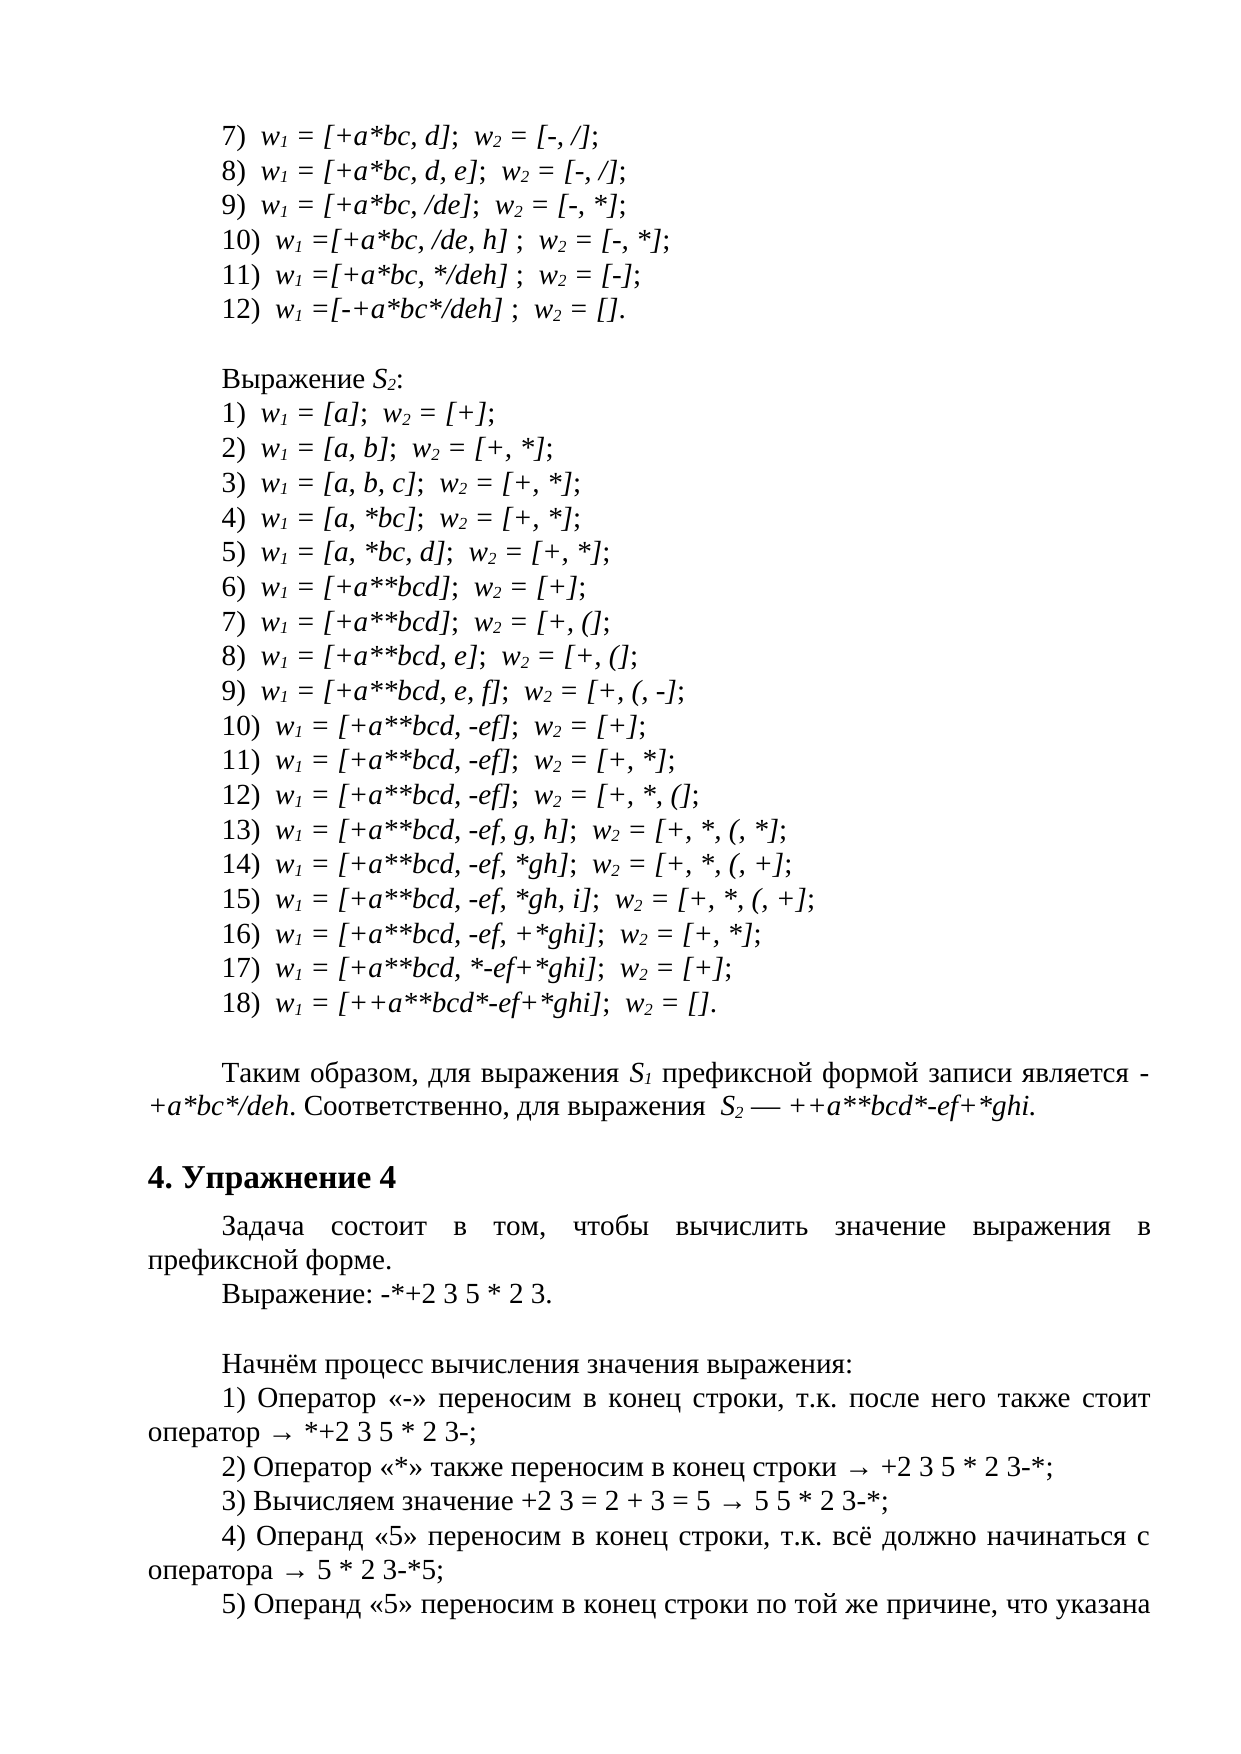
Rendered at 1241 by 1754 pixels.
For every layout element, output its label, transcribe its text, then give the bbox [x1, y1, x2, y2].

text 6) w1 = [+a**bcd]; w2 = [+]; [148, 569, 1152, 603]
text 9) w1 = [+a**bcd, e, f]; w2 = [+, (, -]; [148, 673, 1152, 707]
text 8) w1 = [+a*bc, d, e]; w2 = [-, /]; [148, 153, 1152, 186]
text Задача состоит в том, чтобы вычислить значение выражения в префиксной форме. [148, 1208, 1152, 1275]
text 7) w1 = [+a**bcd]; w2 = [+, (]; [148, 604, 1152, 637]
text 7) w1 = [+a*bc, d]; w2 = [-, /]; [148, 118, 1152, 152]
text 2) w1 = [a, b]; w2 = [+, *]; [148, 430, 1152, 464]
text 12) w1 = [+a**bcd, -ef]; w2 = [+, *, (]; [148, 777, 1152, 811]
text 18) w1 = [++a**bcd*-ef+*ghi]; w2 = []. [148, 985, 1152, 1019]
text 11) w1 =[+a*bc, */deh] ; w2 = [-]; [148, 257, 1152, 290]
text 17) w1 = [+a**bcd, *-ef+*ghi]; w2 = [+]; [148, 951, 1152, 984]
text 13) w1 = [+a**bcd, -ef, g, h]; w2 = [+, *, (, *]; [148, 812, 1152, 845]
text 3) Вычисляем значение +2 3 = 2 + 3 = 5 → 5 5 * 2 3-*; [148, 1483, 1152, 1517]
text 9) w1 = [+a*bc, /de]; w2 = [-, *]; [148, 187, 1152, 221]
subtitle 4. Упражнение 4 [148, 1158, 1152, 1196]
text 12) w1 =[-+a*bc*/deh] ; w2 = []. [148, 292, 1152, 325]
text Выражение S2: [148, 361, 1152, 394]
text Таким образом, для выражения S1 префиксной формой записи является -+a*bc*/deh. Соответственно, для выражения S2 — ++a**bcd*-ef+*ghi. [148, 1055, 1152, 1122]
text 5) Операнд «5» переносим в конец строки по той же причине, что указана [148, 1586, 1152, 1620]
text 10) w1 =[+a*bc, /de, h] ; w2 = [-, *]; [148, 222, 1152, 256]
text 4) w1 = [a, *bc]; w2 = [+, *]; [148, 500, 1152, 533]
text 11) w1 = [+a**bcd, -ef]; w2 = [+, *]; [148, 742, 1152, 776]
text 16) w1 = [+a**bcd, -ef, +*ghi]; w2 = [+, *]; [148, 916, 1152, 949]
text Начнём процесс вычисления значения выражения: [148, 1346, 1152, 1379]
text 8) w1 = [+a**bcd, e]; w2 = [+, (]; [148, 638, 1152, 672]
text 10) w1 = [+a**bcd, -ef]; w2 = [+]; [148, 708, 1152, 741]
text 15) w1 = [+a**bcd, -ef, *gh, i]; w2 = [+, *, (, +]; [148, 881, 1152, 915]
text 3) w1 = [a, b, c]; w2 = [+, *]; [148, 465, 1152, 498]
text 2) Оператор «*» также переносим в конец строки → +2 3 5 * 2 3-*; [148, 1449, 1152, 1482]
text 1) w1 = [a]; w2 = [+]; [148, 396, 1152, 429]
text Выражение: -*+2 3 5 * 2 3. [148, 1277, 1152, 1310]
text 5) w1 = [a, *bc, d]; w2 = [+, *]; [148, 534, 1152, 568]
text 4) Операнд «5» переносим в конец строки, т.к. всё должно начинаться с оператора → 5 * 2 3-*5; [148, 1518, 1152, 1585]
text 14) w1 = [+a**bcd, -ef, *gh]; w2 = [+, *, (, +]; [148, 847, 1152, 880]
text 1) Оператор «-» переносим в конец строки, т.к. после него также стоит оператор → *+2 3 5 * 2 3-; [148, 1381, 1152, 1448]
